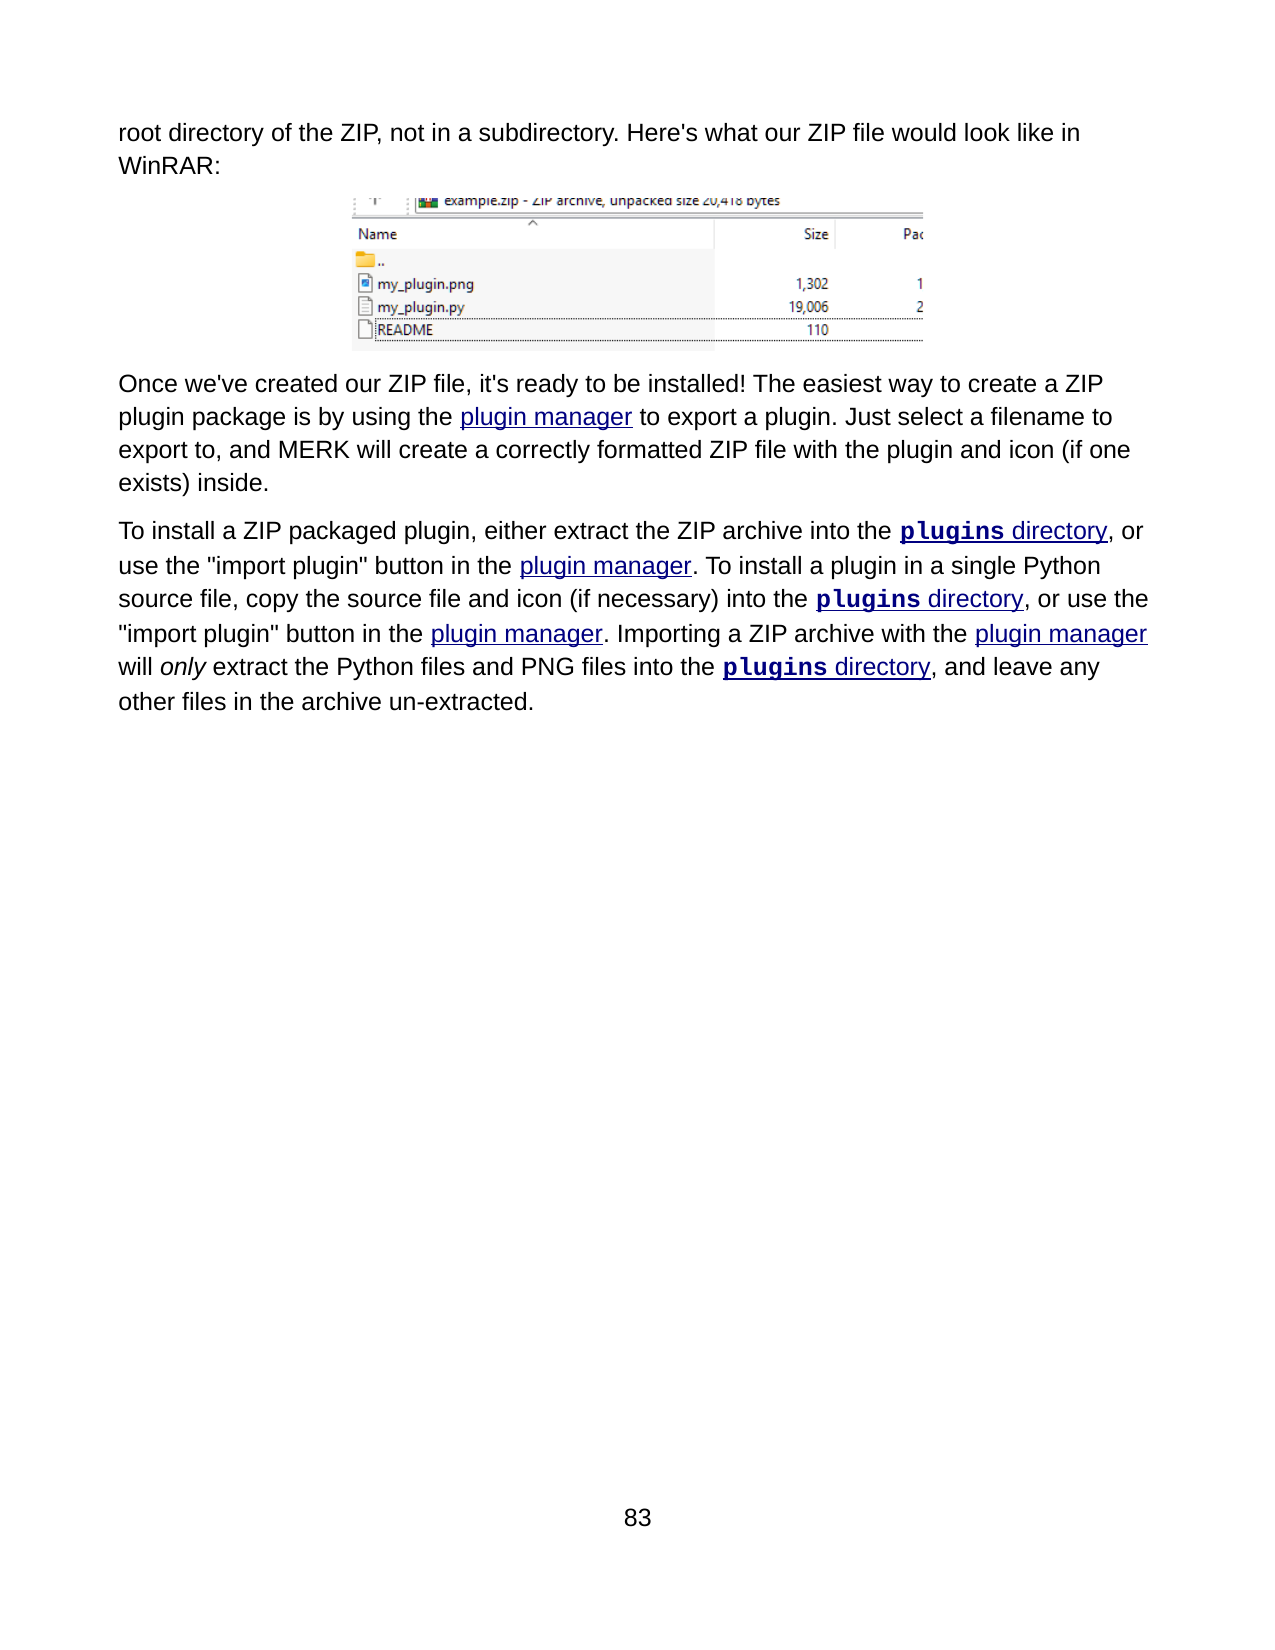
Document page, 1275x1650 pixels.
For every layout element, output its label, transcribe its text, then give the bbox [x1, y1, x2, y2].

text root directory of the ZIP, not in a subdirectory. Here's what our ZIP file would look like in WinRAR: [118, 118, 1157, 180]
text To install a ZIP packaged plugin, either extract the ZIP archive into the plugins directory, or use the "import plugin" button in the plugin manager. To install a plugin in a single Python source file, copy the source file and icon (if necessary) into the plugins directory, or use the "import plugin" button in the plugin manager. Importing a ZIP archive with the plugin manager will only extract the Python files and PNG files into the plugins directory, and leave any other files in the archive un-extracted. [118, 516, 1157, 716]
picture [351, 198, 924, 351]
text Once we've created our ZIP file, it's ready to be installed! The easiest way to create a ZIP plugin package is by using the plugin manager to export a plugin. Just select a filename to export to, and MERK will create a correctly formatted ZIP file with the plugin and icon (if one exists) inside. [118, 369, 1157, 497]
